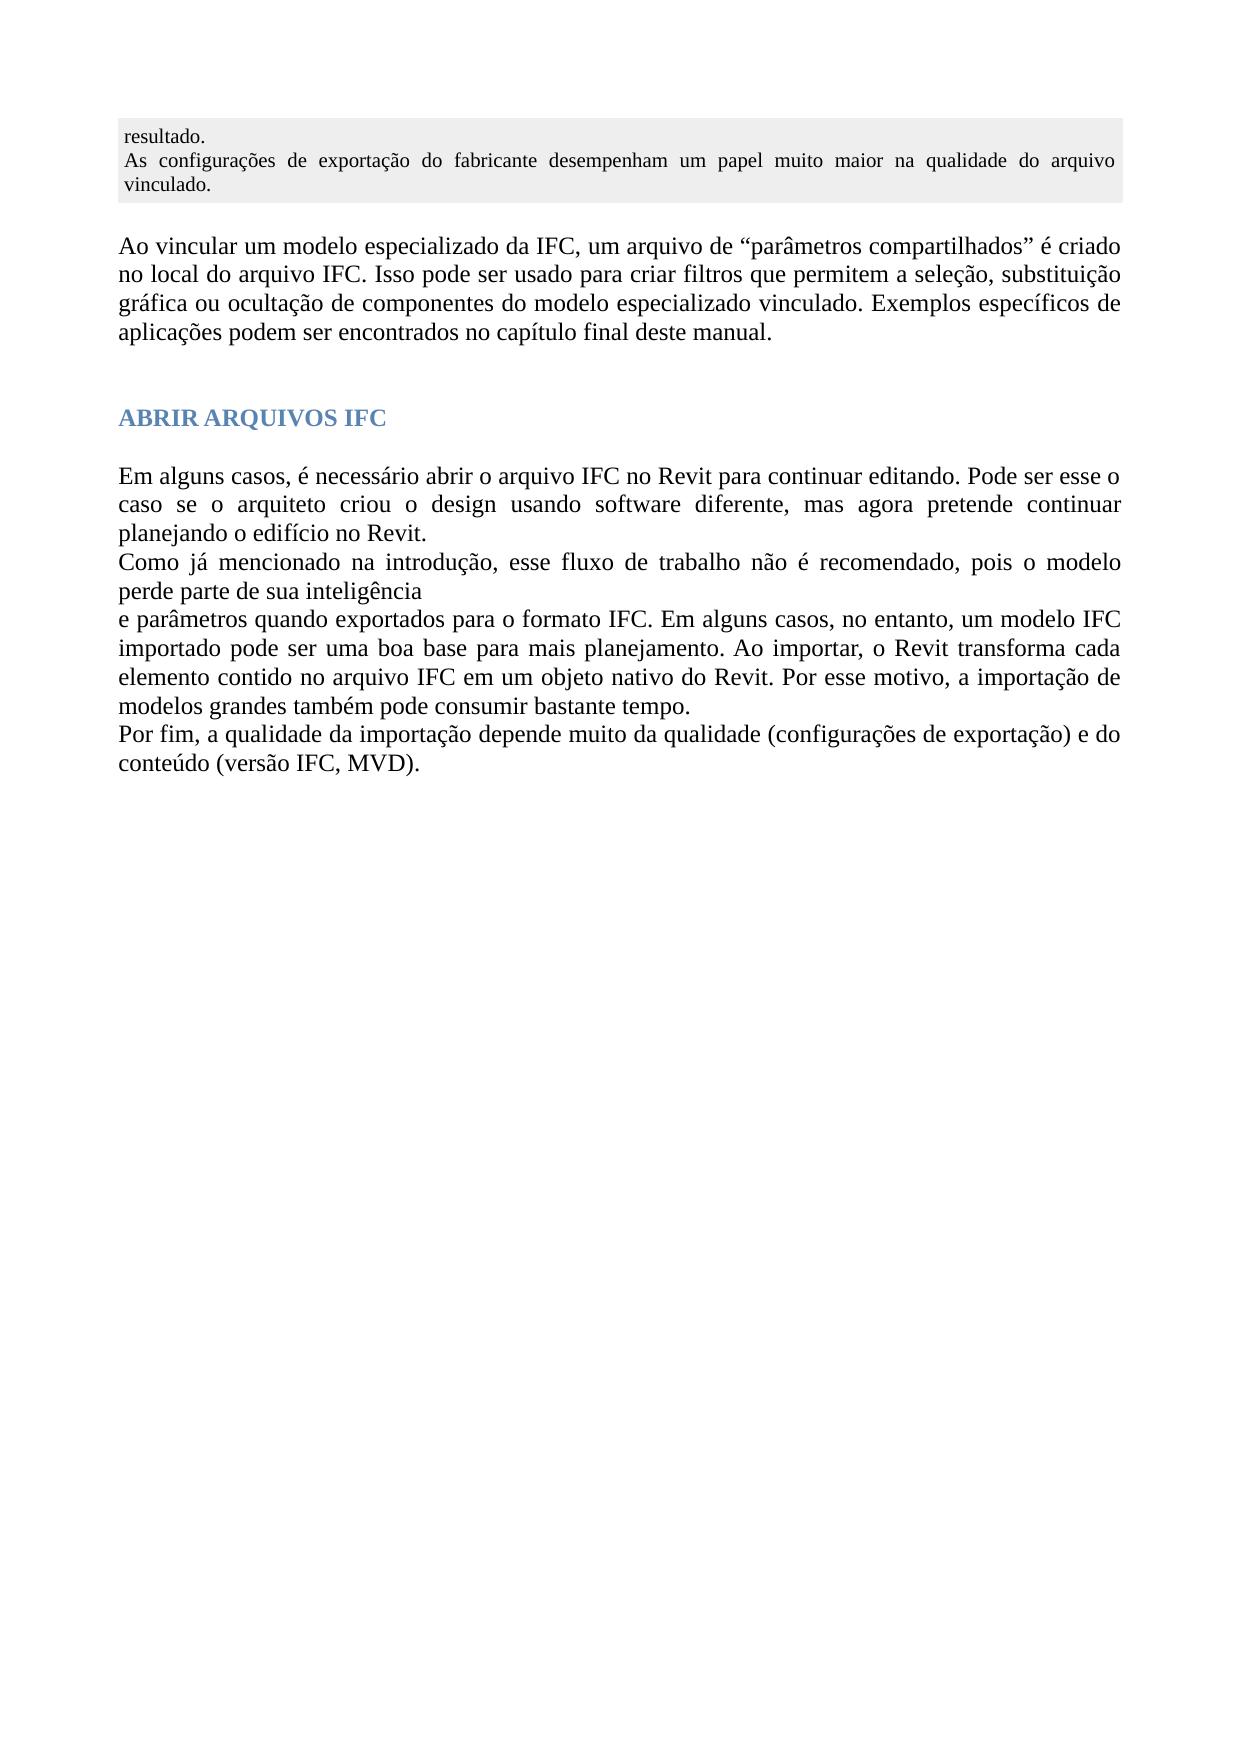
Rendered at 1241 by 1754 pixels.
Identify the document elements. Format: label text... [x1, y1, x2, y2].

text Como já mencionado na introdução, esse fluxo de trabalho não é recomendado, pois o modelo perde parte de sua inteligência [118, 547, 1122, 604]
table_header resultado. As configurações de exportação do fabricante desempenham um papel muito maior na qualidade do arquivo vinculado. [119, 119, 1122, 202]
text e parâmetros quando exportados para o formato IFC. Em alguns casos, no entanto, um modelo IFC importado pode ser uma boa base para mais planejamento. Ao importar, o Revit transforma cada elemento contido no arquivo IFC em um objeto nativo do Revit. Por esse motivo, a importação de modelos grandes também pode consumir bastante tempo. [118, 604, 1122, 719]
text Em alguns casos, é necessário abrir o arquivo IFC no Revit para continuar editando. Pode ser esse o caso se o arquiteto criou o design usando software diferente, mas agora pretende continuar planejando o edifício no Revit. [118, 461, 1122, 547]
text Por fim, a qualidade da importação depende muito da qualidade (configurações de exportação) e do conteúdo (versão IFC, MVD). [118, 719, 1122, 777]
text Ao vincular um modelo especializado da IFC, um arquivo de “parâmetros compartilhados” é criado no local do arquivo IFC. Isso pode ser usado para criar filtros que permitem a seleção, substituição gráfica ou ocultação de componentes do modelo especializado vinculado. Exemplos específicos de aplicações podem ser encontrados no capítulo final deste manual. [118, 231, 1122, 346]
text ABRIR ARQUIVOS IFC [118, 403, 1122, 432]
